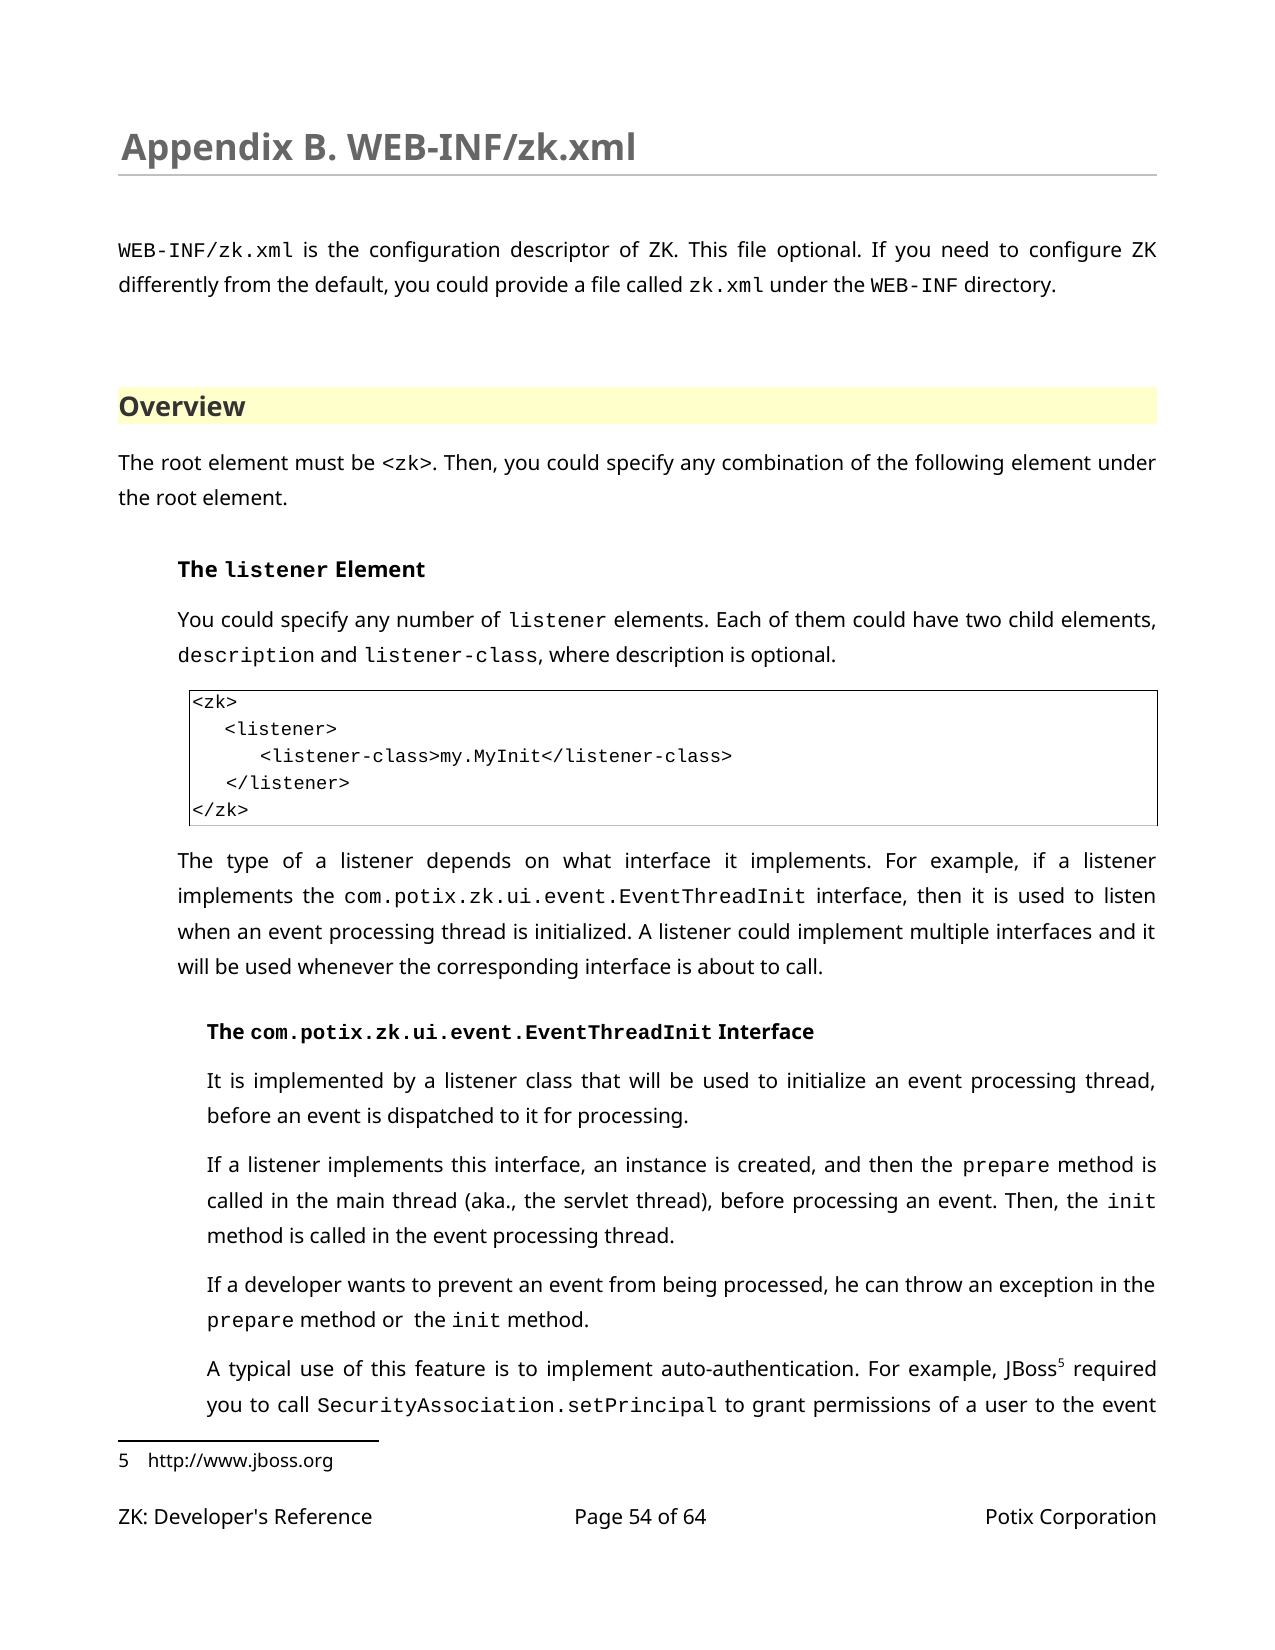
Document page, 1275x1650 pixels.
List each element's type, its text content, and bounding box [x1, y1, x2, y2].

text It is implemented by a listener class that will be used to initialize an event processing thread, before an event is dispatched to it for processing. [207, 1066, 1157, 1130]
text WEB-INF/zk.xml is the configuration descriptor of ZK. This file optional. If you need to configure ZK differently from the default, you could provide a file called zk.xml under the WEB-INF directory. [118, 235, 1157, 299]
text If a listener implements this interface, an instance is created, and then the prepare method is called in the main thread (aka., the servlet thread), before processing an event. Then, the init method is called in the event processing thread. [207, 1150, 1157, 1249]
text <listener-class>my.MyInit</listener-class> [190, 744, 1157, 768]
text <listener> [190, 717, 1157, 741]
text </listener> [190, 771, 1157, 795]
text </zk> [190, 798, 1157, 825]
text http://www.jboss.org [118, 1447, 1157, 1473]
subtitle The com.potix.zk.ui.event.EventThreadInit Interface [207, 1017, 1157, 1046]
text A typical use of this feature is to implement auto-authentication. For example, JBoss required you to call SecurityAssociation.setPrincipal to grant permissions of a user to the event [207, 1354, 1157, 1418]
subtitle Overview [118, 387, 1157, 424]
text The root element must be <zk>. Then, you could specify any combination of the following element under the root element. [118, 448, 1157, 512]
text If a developer wants to prevent an event from being processed, he can throw an exception in the prepare method or the init method. [207, 1270, 1157, 1334]
subtitle The listener Element [177, 554, 1157, 584]
text The type of a listener depends on what interface it implements. For example, if a listener implements the com.potix.zk.ui.event.EventThreadInit interface, then it is used to listen when an event processing thread is initialized. A listener could implement multiple interfaces and it will be used whenever the corresponding interface is about to call. [177, 846, 1157, 980]
text <zk> [190, 691, 1157, 714]
subtitle Appendix B. WEB-INF/zk.xml [118, 118, 1157, 174]
text You could specify any number of listener elements. Each of them could have two child elements, description and listener-class, where description is optional. [177, 605, 1157, 669]
